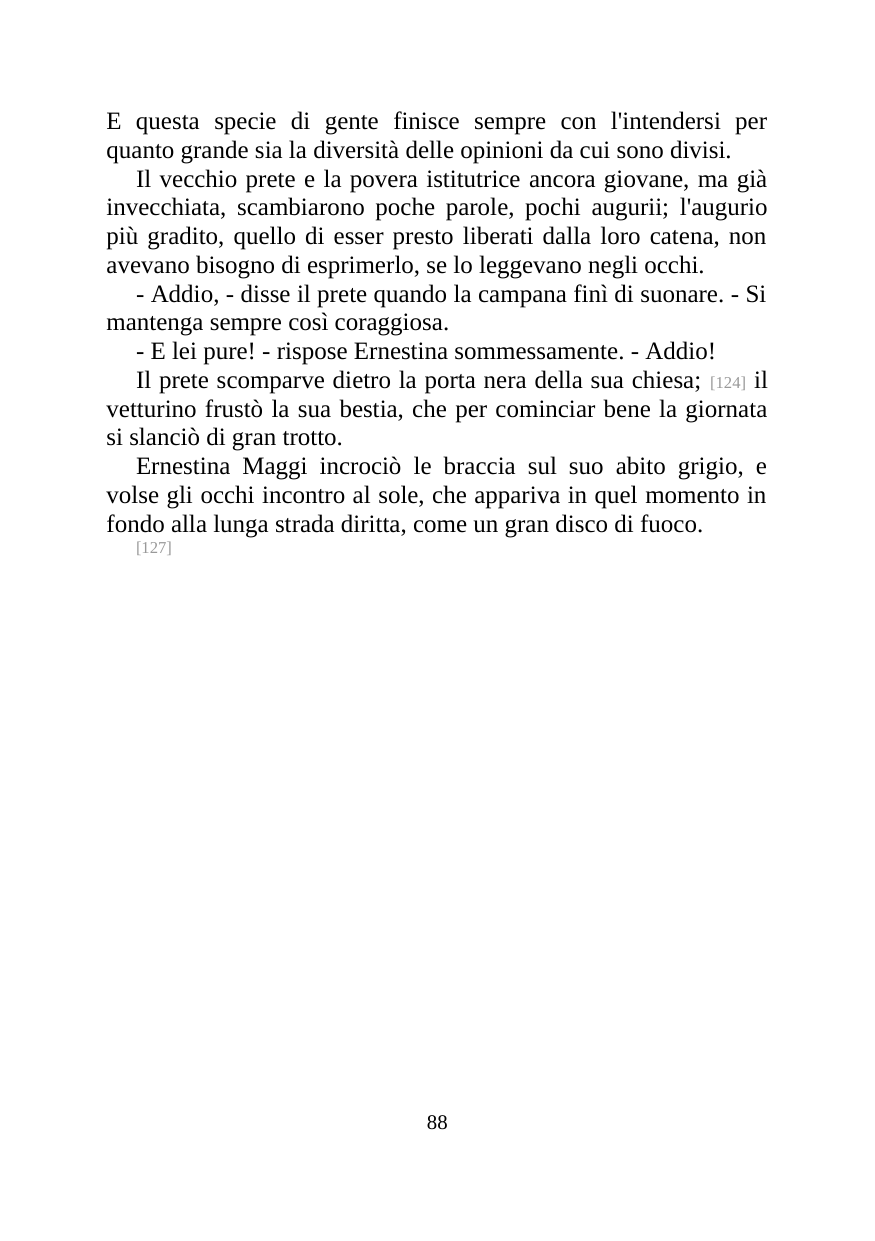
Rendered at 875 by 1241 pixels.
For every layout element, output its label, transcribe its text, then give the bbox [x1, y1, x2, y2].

text Il prete scomparve dietro la porta nera della sua chiesa; [124] il vetturino frustò la sua bestia, che per cominciar bene la giornata si slanciò di gran trotto. [106, 365, 768, 451]
text - Addio, - disse il prete quando la campana finì di suonare. - Si mantenga sempre così coraggiosa. [106, 279, 768, 336]
text - E lei pure! - rispose Ernestina sommessamente. - Addio! [106, 336, 768, 365]
text E questa specie di gente finisce sempre con l'intendersi per quanto grande sia la diversità delle opinioni da cui sono divisi. [106, 106, 768, 164]
text Ernestina Maggi incrociò le braccia sul suo abito grigio, e volse gli occhi incontro al sole, che appariva in quel momento in fondo alla lunga strada diritta, come un gran disco di fuoco. [106, 451, 768, 537]
text Il vecchio prete e la povera istitutrice ancora giovane, ma già invecchiata, scambiarono poche parole, pochi augurii; l'augurio più gradito, quello di esser presto liberati dalla loro catena, non avevano bisogno di esprimerlo, se lo leggevano negli occhi. [106, 164, 768, 279]
text [127] [106, 537, 768, 557]
